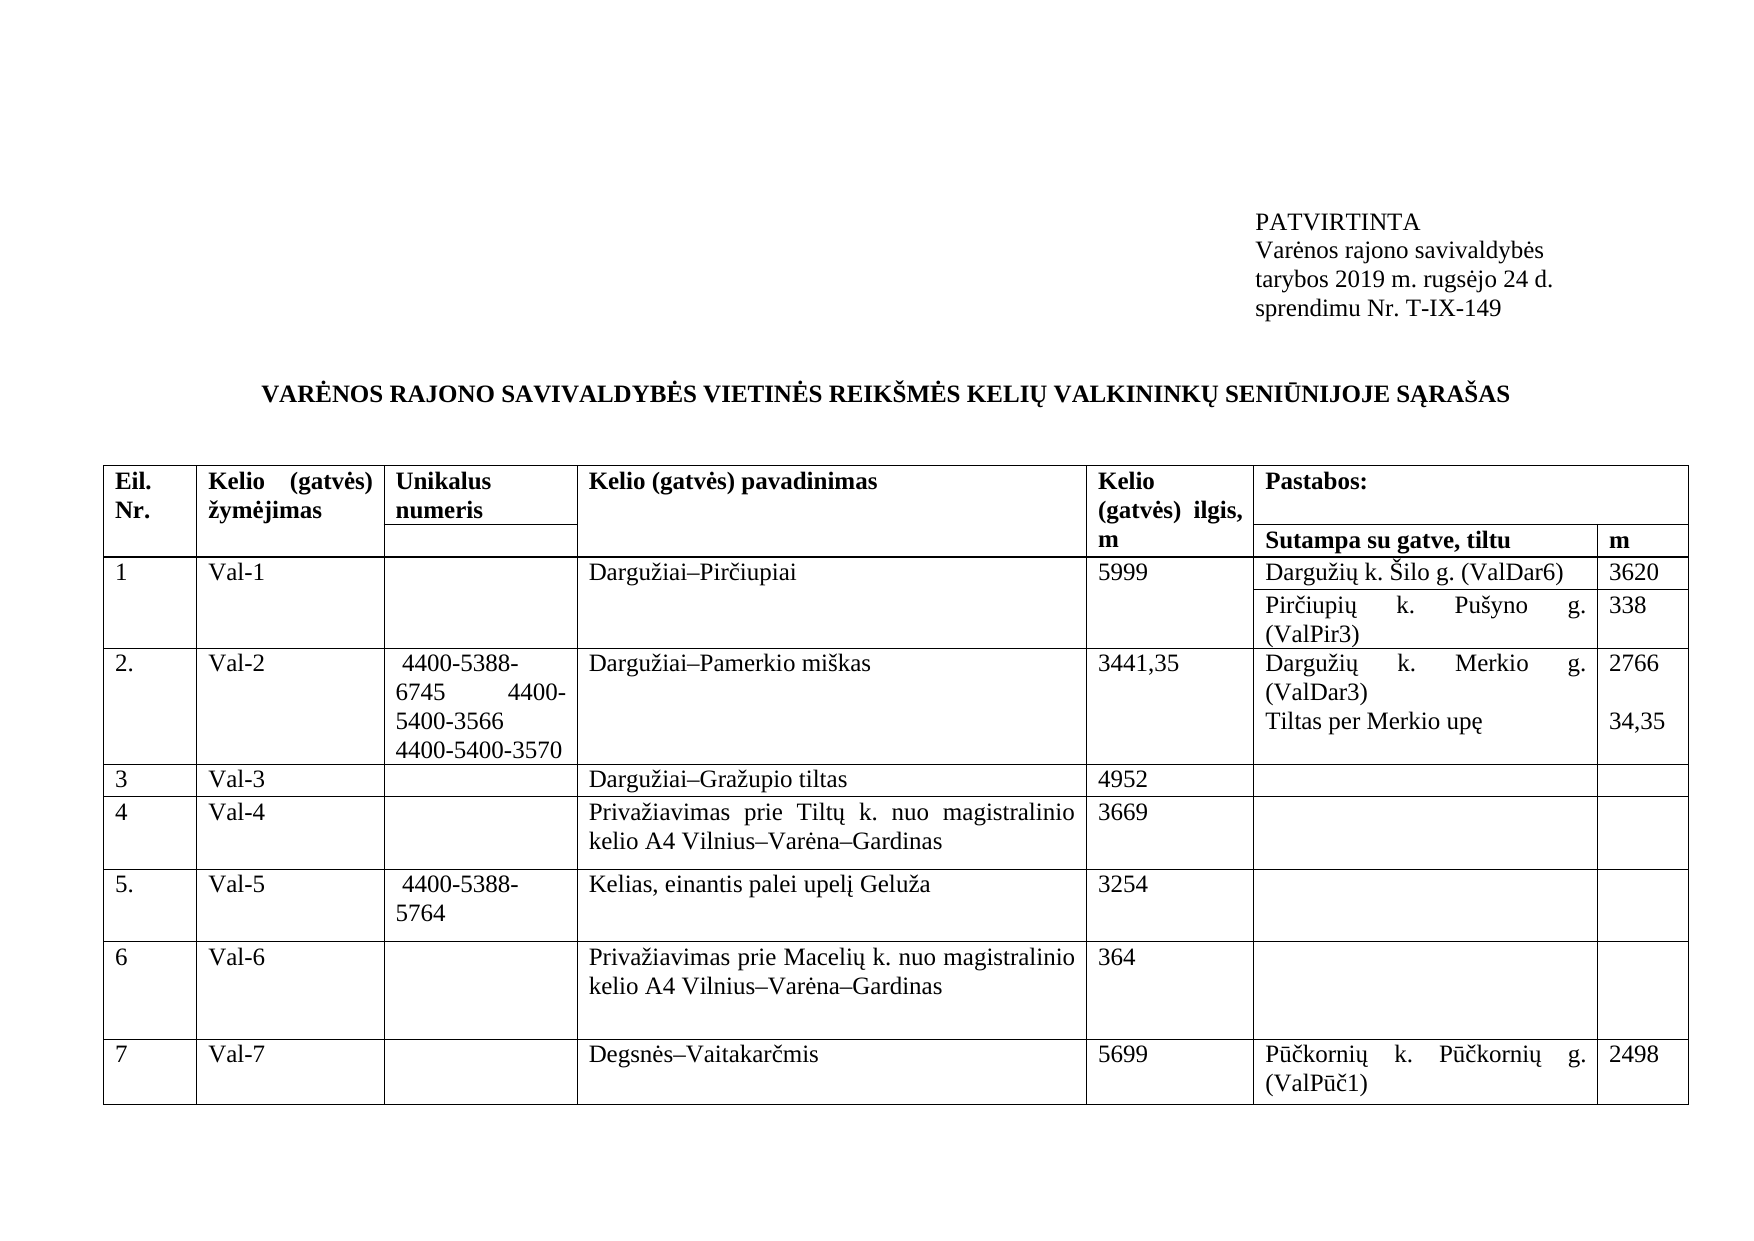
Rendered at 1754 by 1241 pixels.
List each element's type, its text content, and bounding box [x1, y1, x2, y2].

table_cell [1598, 765, 1688, 796]
table_cell [385, 1040, 577, 1103]
table_cell 3441,35 [1087, 649, 1253, 763]
table_cell [385, 558, 577, 647]
text Varėnos rajono savivaldybės [1255, 235, 1668, 264]
table_header Pastabos: [1254, 466, 1688, 524]
table_cell Pūčkornių k. Pūčkornių g. (ValPūč1) [1254, 1040, 1597, 1103]
table_header Kelio (gatvės) pavadinimas [578, 466, 1086, 556]
table_cell 4952 [1087, 765, 1253, 796]
table_cell Dargužių k. Šilo g. (ValDar6) [1254, 558, 1597, 589]
table_header Unikalus numeris [385, 466, 577, 524]
table_cell [1598, 797, 1688, 868]
table_cell [1254, 870, 1597, 941]
table_cell [1254, 765, 1597, 796]
table_cell 5699 [1087, 1040, 1253, 1103]
table_cell Val-2 [197, 649, 384, 763]
table_cell Val-4 [197, 797, 384, 868]
table_cell Val-1 [197, 558, 384, 647]
table_cell 2498 [1598, 1040, 1688, 1103]
text sprendimu Nr. T-IX-149 [1255, 293, 1668, 322]
table_cell Val-5 [197, 870, 384, 941]
table_cell Degsnės–Vaitakarčmis [578, 1040, 1086, 1103]
table_cell [1598, 870, 1688, 941]
table_cell 1 [104, 558, 196, 647]
table_cell [1598, 942, 1688, 1038]
table_cell [1254, 797, 1597, 868]
table_cell 7 [104, 1040, 196, 1103]
table_cell 5999 [1087, 558, 1253, 647]
table_cell 4400-5388-5764 [385, 870, 577, 941]
table_cell 4400-5388-6745 4400-5400-3566 4400-5400-3570 [385, 649, 577, 763]
table_cell 364 [1087, 942, 1253, 1038]
table_cell m [1598, 525, 1688, 556]
table_cell [385, 765, 577, 796]
table_cell Val-3 [197, 765, 384, 796]
table_cell 3669 [1087, 797, 1253, 868]
table_cell 338 [1598, 590, 1688, 647]
table_cell Dargužiai–Gražupio tiltas [578, 765, 1086, 796]
table_cell Val-7 [197, 1040, 384, 1103]
table_cell Dargužiai–Pamerkio miškas [578, 649, 1086, 763]
table_cell [385, 942, 577, 1038]
table_cell [1254, 942, 1597, 1038]
table_cell Pirčiupių k. Pušyno g. (ValPir3) [1254, 590, 1597, 647]
table_cell Dargužių k. Merkio g. (ValDar3) Tiltas per Merkio upę [1254, 649, 1597, 763]
table_cell [385, 797, 577, 868]
table_cell 4 [104, 797, 196, 868]
text VARĖNOS RAJONO SAVIVALDYBĖS VIETINĖS REIKŠMĖS KELIŲ VALKININKŲ SENIŪNIJOJE SĄRAŠAS [103, 379, 1668, 408]
table_cell 6 [104, 942, 196, 1038]
table_cell 2. [104, 649, 196, 763]
table_cell 5. [104, 870, 196, 941]
table_header Kelio (gatvės) žymėjimas [197, 466, 384, 556]
table_cell 3620 [1598, 558, 1688, 589]
table_cell 2766 34,35 [1598, 649, 1688, 763]
table_cell 3 [104, 765, 196, 796]
text PATVIRTINTA [1255, 207, 1668, 235]
table_header Eil. Nr. [104, 466, 196, 556]
table_cell [385, 525, 577, 556]
table_cell Privažiavimas prie Tiltų k. nuo magistralinio kelio A4 Vilnius–Varėna–Gardinas [578, 797, 1086, 868]
table_cell Privažiavimas prie Macelių k. nuo magistralinio kelio A4 Vilnius–Varėna–Gardinas [578, 942, 1086, 1038]
text tarybos 2019 m. rugsėjo 24 d. [1255, 264, 1668, 293]
table_cell Val-6 [197, 942, 384, 1038]
table_header Kelio (gatvės) ilgis, m [1087, 466, 1253, 556]
table_cell Kelias, einantis palei upelį Geluža [578, 870, 1086, 941]
table_cell Sutampa su gatve, tiltu [1254, 525, 1597, 556]
table_cell 3254 [1087, 870, 1253, 941]
table_cell Dargužiai–Pirčiupiai [578, 558, 1086, 647]
